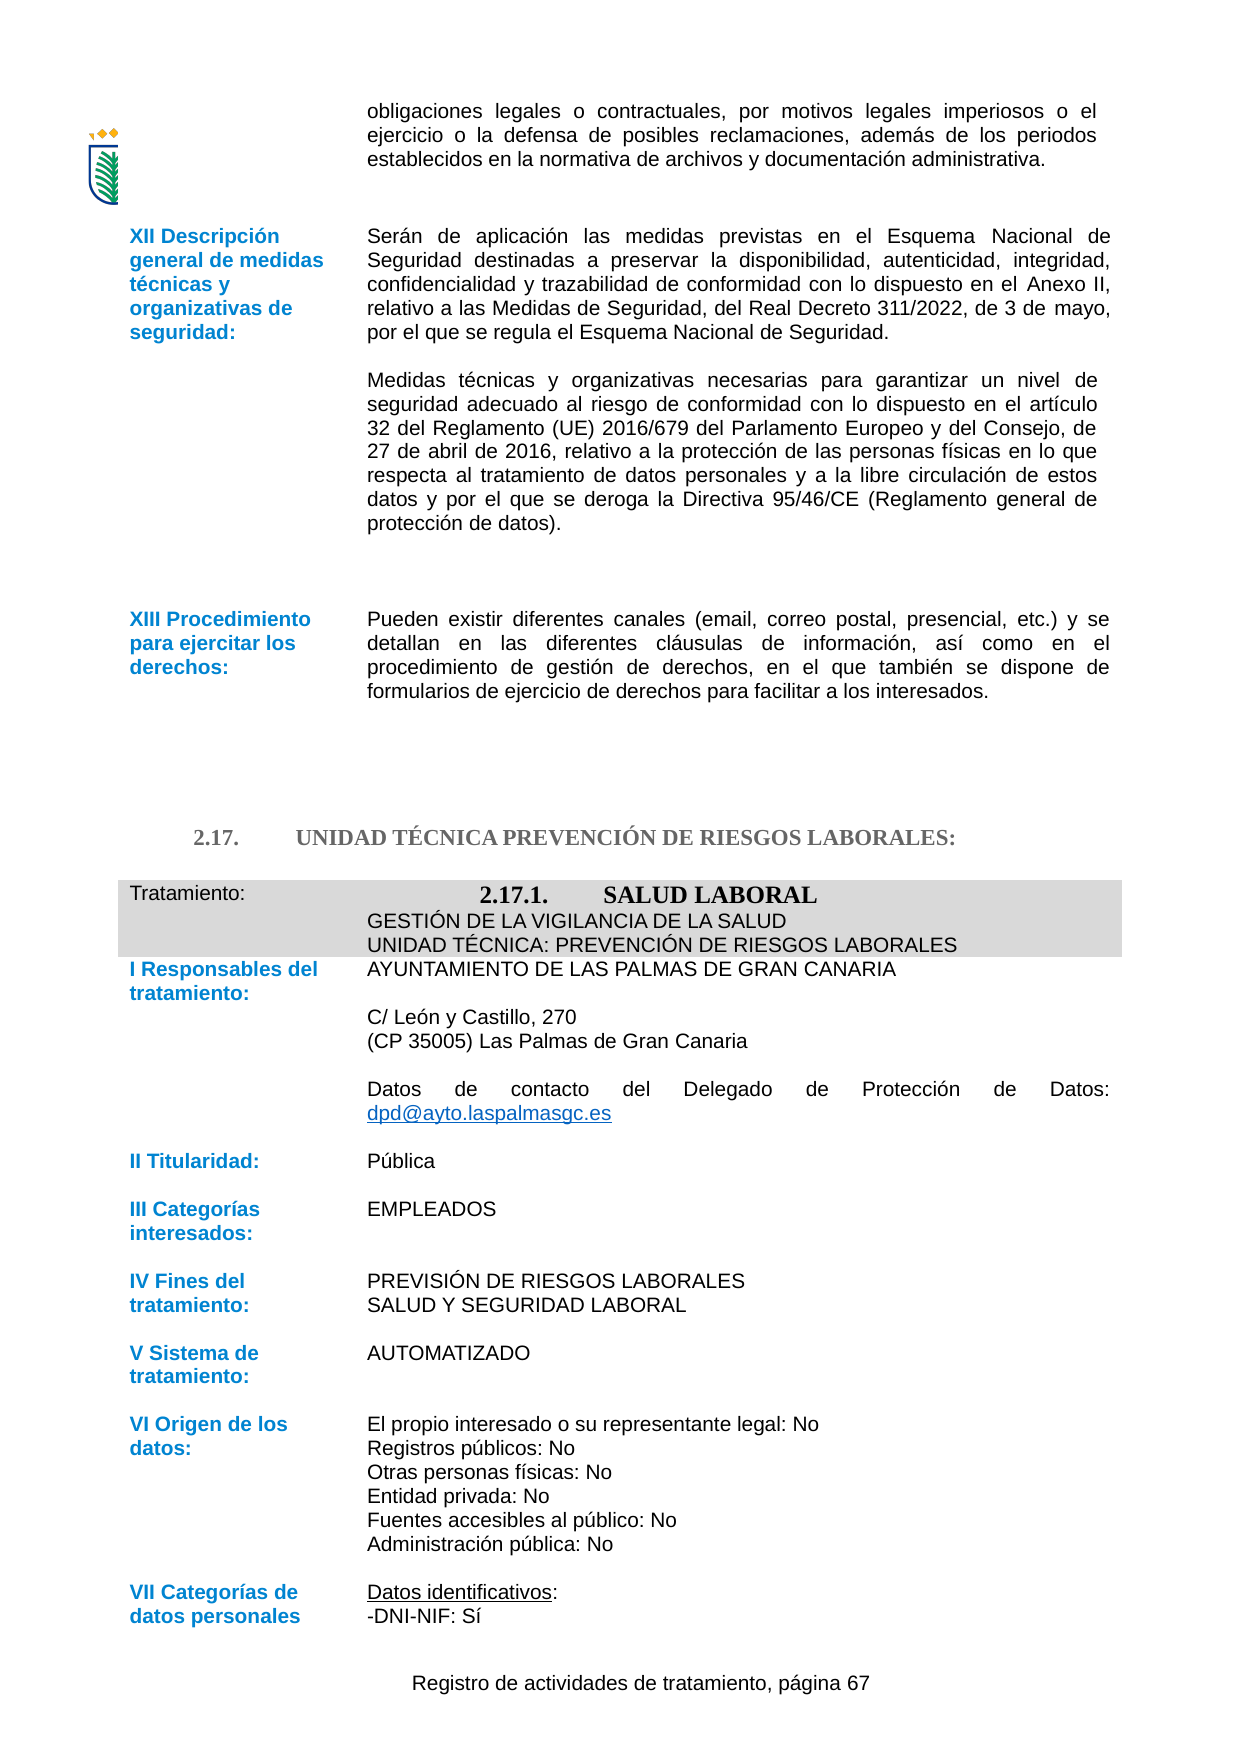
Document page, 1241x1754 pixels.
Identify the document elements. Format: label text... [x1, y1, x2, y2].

table_cell I Responsables del tratamiento: [118, 957, 356, 1149]
table_cell VII Categorías de datos personales [118, 1580, 356, 1628]
table_cell EMPLEADOS [356, 1197, 1122, 1268]
table_cell VI Origen de los datos: [118, 1412, 356, 1580]
table_cell Pública [356, 1149, 1122, 1197]
table_header Tratamiento: [118, 880, 356, 957]
table_cell Serán de aplicación las medidas previstas en el Esquema Nacional de Seguridad destinadas a preservar la disponibilidad, autenticidad, integridad, confidencialidad y trazabilidad de conformidad con lo dispuesto en el Anexo II, relativo a las Medidas de Seguridad, del Real Decreto 311/2022, de 3 de mayo, por el que se regula el Esquema Nacional de Seguridad. Medidas técnicas y organizativas necesarias para garantizar un nivel de seguridad adecuado al riesgo de conformidad con lo dispuesto en el artículo 32 del Reglamento (UE) 2016/679 del Parlamento Europeo y del Consejo, de 27 de abril de 2016, relativo a la protección de las personas físicas en lo que respecta al tratamiento de datos personales y a la libre circulación de estos datos y por el que se deroga la Directiva 95/46/CE (Reglamento general de protección de datos). [356, 224, 1122, 607]
table_cell obligaciones legales o contractuales, por motivos legales imperiosos o el ejercicio o la defensa de posibles reclamaciones, además de los periodos establecidos en la normativa de archivos y documentación administrativa. [356, 99, 1122, 224]
table_cell AYUNTAMIENTO DE LAS PALMAS DE GRAN CANARIA C/ León y Castillo, 270 (CP 35005) Las Palmas de Gran Canaria Datos de contacto del Delegado de Protección de Datos: dpd@ayto.laspalmasgc.es [356, 957, 1122, 1149]
table_cell V Sistema de tratamiento: [118, 1340, 356, 1412]
table_cell XIII Procedimiento para ejercitar los derechos: [118, 607, 356, 703]
table_cell Datos identificativos: -DNI-NIF: Sí [356, 1580, 1122, 1628]
table_cell AUTOMATIZADO [356, 1340, 1122, 1412]
subtitle UNIDAD TÉCNICA PREVENCIÓN DE RIESGOS LABORALES: [193, 824, 1122, 850]
table_cell IV Fines del tratamiento: [118, 1269, 356, 1340]
table_cell XII Descripción general de medidas técnicas y organizativas de seguridad: [118, 224, 356, 607]
table_cell PREVISIÓN DE RIESGOS LABORALES SALUD Y SEGURIDAD LABORAL [356, 1269, 1122, 1340]
table_cell [118, 99, 356, 224]
table_header SALUD LABORAL GESTIÓN DE LA VIGILANCIA DE LA SALUD UNIDAD TÉCNICA: PREVENCIÓN DE RIESGOS LABORALES [356, 880, 1122, 957]
table_cell Pueden existir diferentes canales (email, correo postal, presencial, etc.) y se detallan en las diferentes cláusulas de información, así como en el procedimiento de gestión de derechos, en el que también se dispone de formularios de ejercicio de derechos para facilitar a los interesados. [356, 607, 1122, 703]
table_cell II Titularidad: [118, 1149, 356, 1197]
picture [88, 128, 118, 205]
table_cell El propio interesado o su representante legal: No Registros públicos: No Otras personas físicas: No Entidad privada: No Fuentes accesibles al público: No Administración pública: No [356, 1412, 1122, 1580]
table_cell III Categorías interesados: [118, 1197, 356, 1268]
